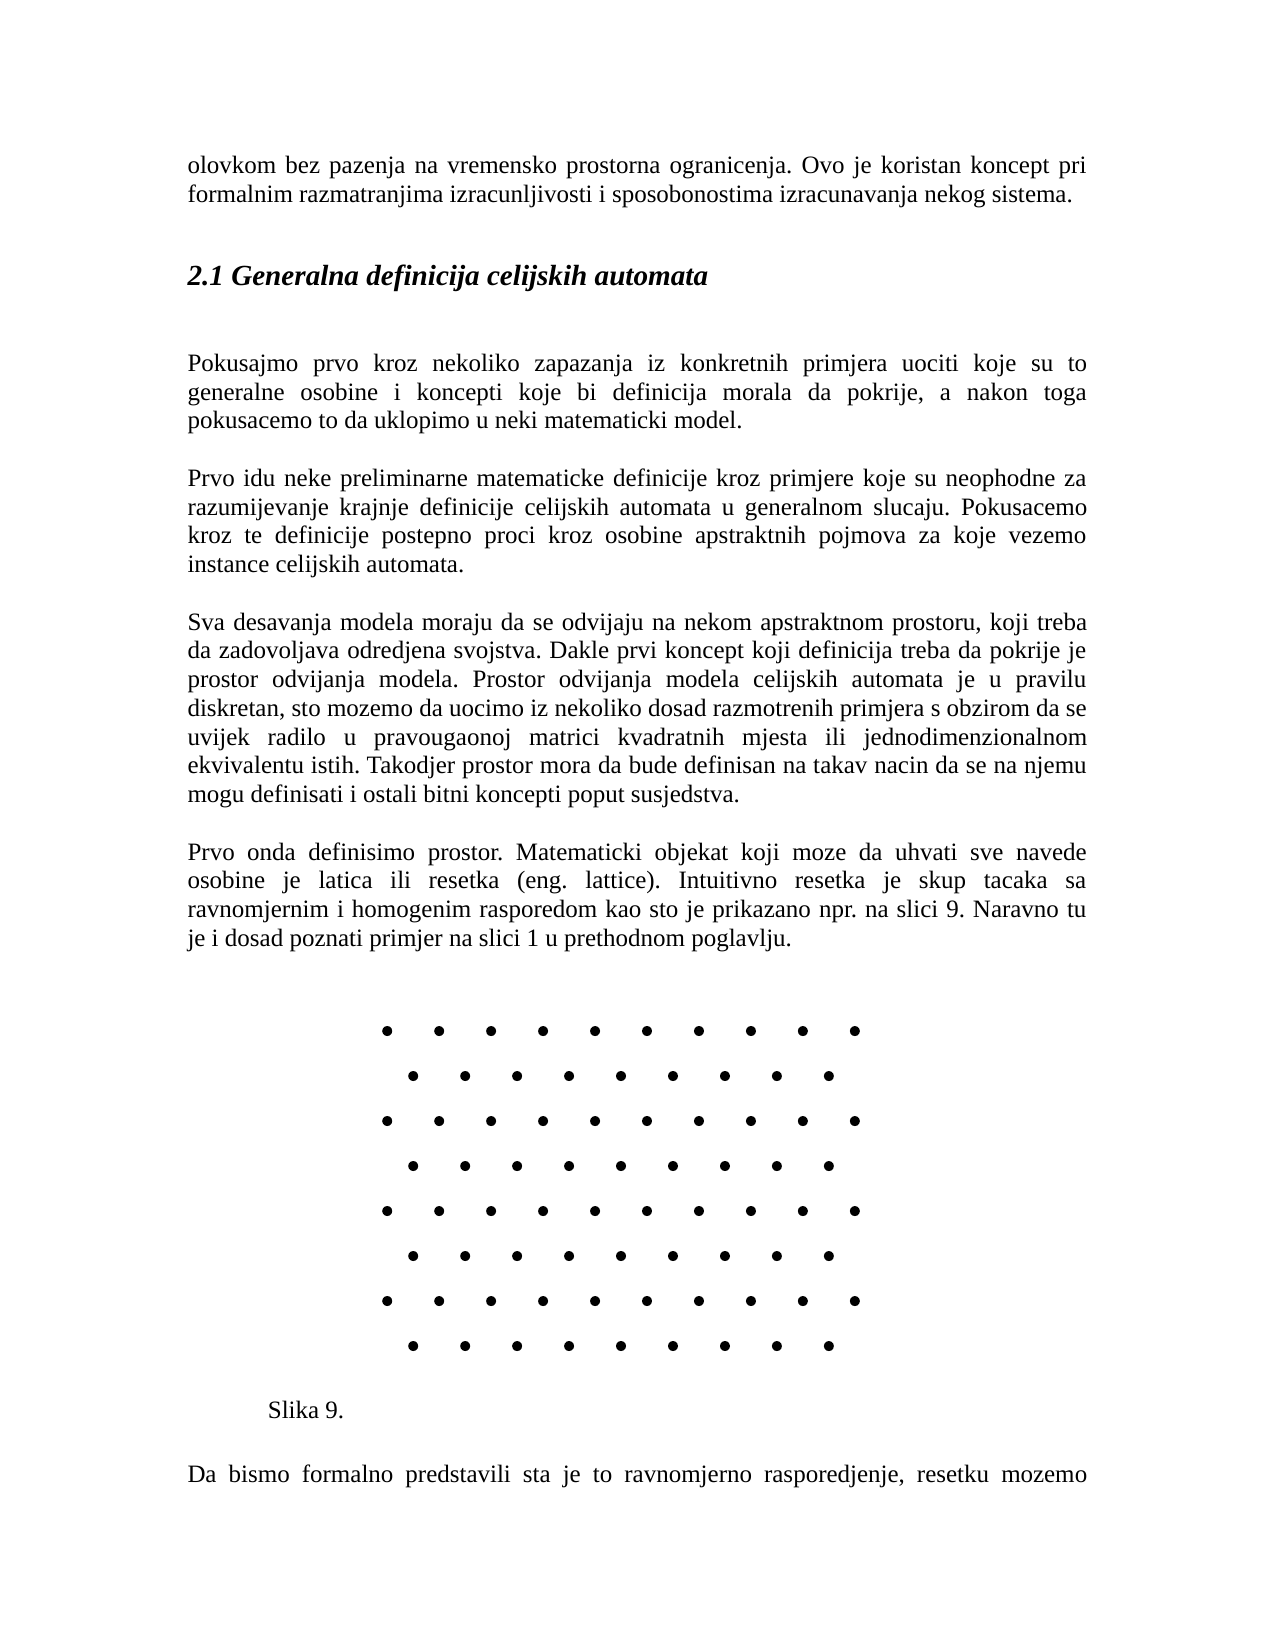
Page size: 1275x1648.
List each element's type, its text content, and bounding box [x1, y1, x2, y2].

text olovkom bez pazenja na vremensko prostorna ogranicenja. Ovo je koristan koncept pri formalnim razmatranjima izracunljivosti i sposobonostima izracunavanja nekog sistema. [187, 150, 1088, 207]
subtitle 2.1 Generalna definicija celijskih automata [187, 258, 1088, 291]
text Sva desavanja modela moraju da se odvijaju na nekom apstraktnom prostoru, koji treba da zadovoljava odredjena svojstva. Dakle prvi koncept koji definicija treba da pokrije je prostor odvijanja modela. Prostor odvijanja modela celijskih automata je u pravilu diskretan, sto mozemo da uocimo iz nekoliko dosad razmotrenih primjera s obzirom da se uvijek radilo u pravougaonoj matrici kvadratnih mjesta ili jednodimenzionalnom ekvivalentu istih. Takodjer prostor mora da bude definisan na takav nacin da se na njemu mogu definisati i ostali bitni koncepti poput susjedstva. [187, 607, 1088, 808]
text Prvo onda definisimo prostor. Matematicki objekat koji moze da uhvati sve navede osobine je latica ili resetka (eng. lattice). Intuitivno resetka je skup tacaka sa ravnomjernim i homogenim rasporedom kao sto je prikazano npr. na slici 9. Naravno tu je i dosad poznati primjer na slici 1 u prethodnom poglavlju. [187, 837, 1088, 952]
text Pokusajmo prvo kroz nekoliko zapazanja iz konkretnih primjera uociti koje su to generalne osobine i koncepti koje bi definicija morala da pokrije, a nakon toga pokusacemo to da uklopimo u neki matematicki model. [187, 348, 1088, 434]
text Da bismo formalno predstavili sta je to ravnomjerno rasporedjenje, resetku mozemo [187, 1459, 1088, 1488]
text Prvo idu neke preliminarne matematicke definicije kroz primjere koje su neophodne za razumijevanje krajnje definicije celijskih automata u generalnom slucaju. Pokusacemo kroz te definicije postepno proci kroz osobine apstraktnih pojmova za koje vezemo instance celijskih automata. [187, 463, 1088, 578]
